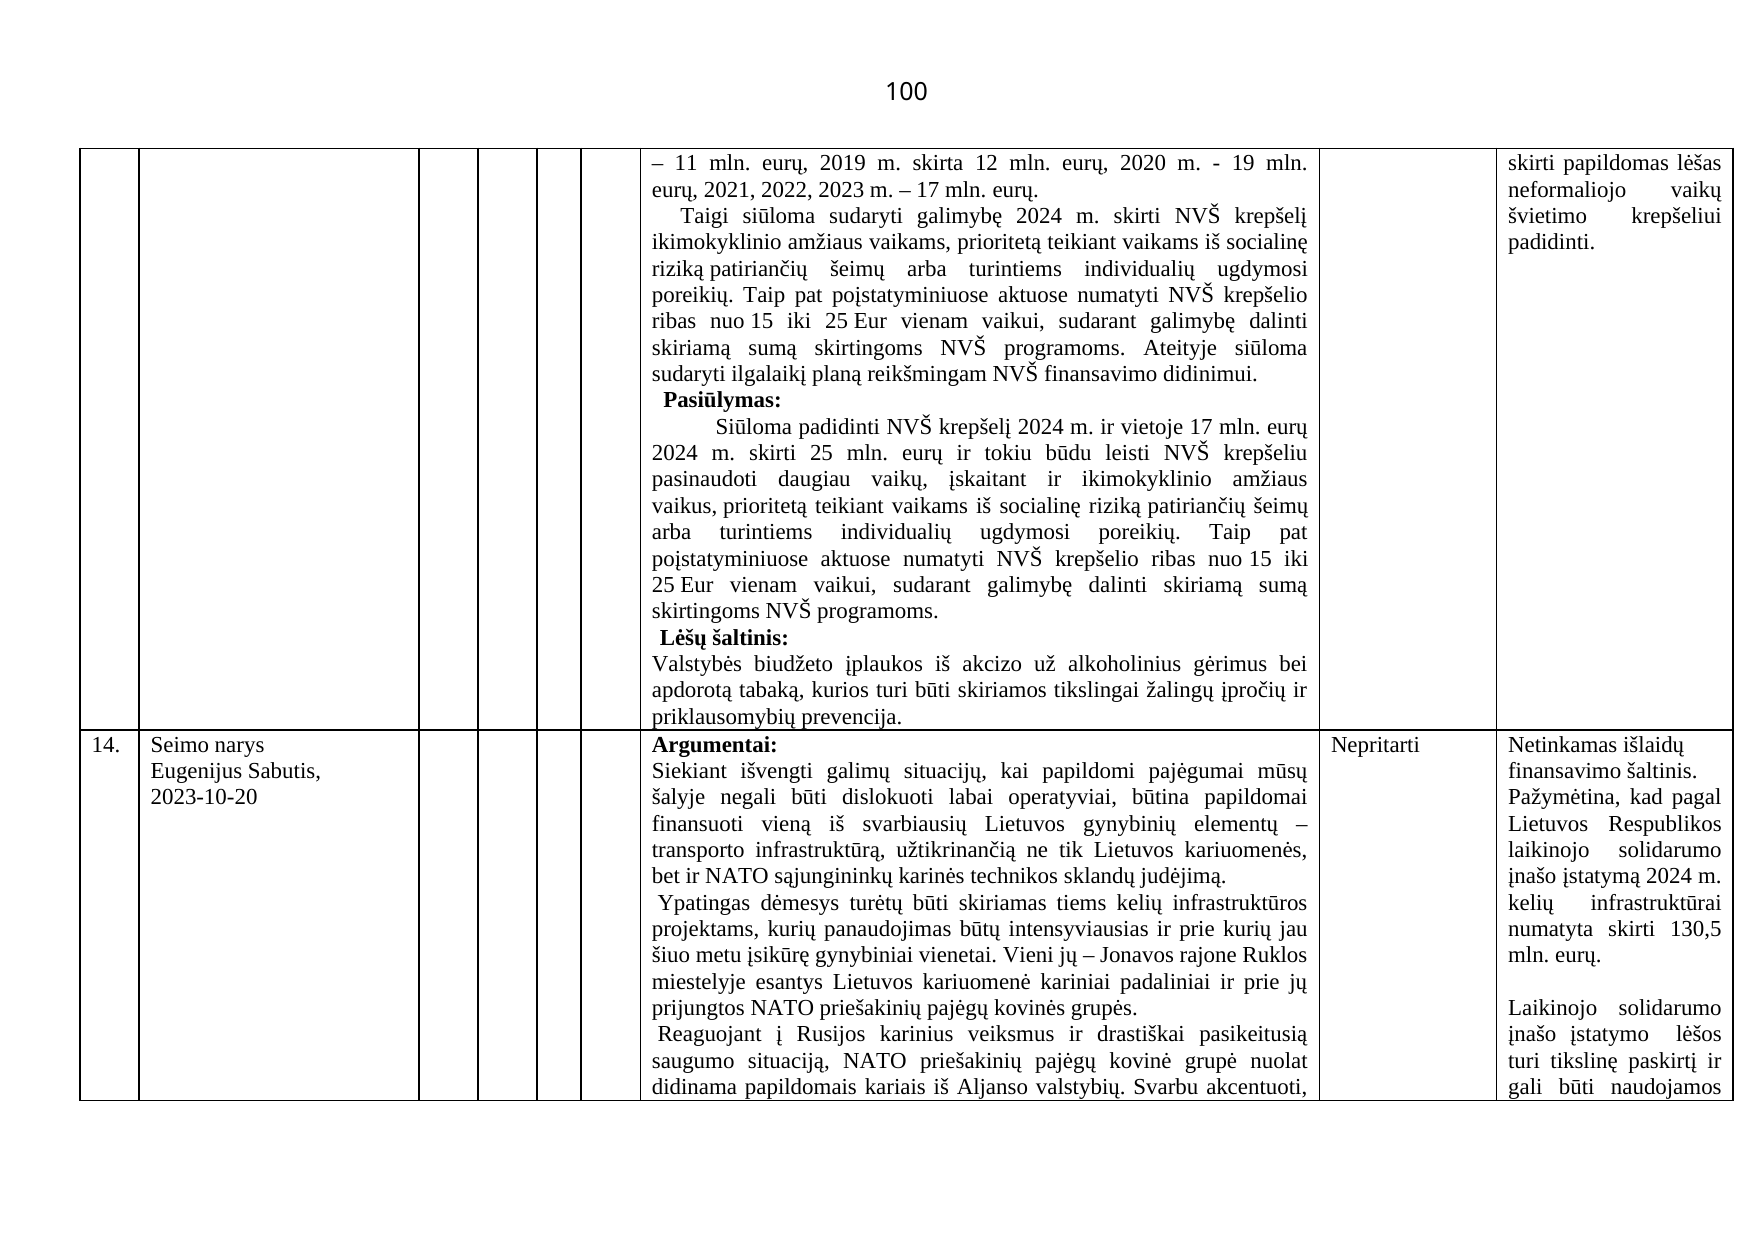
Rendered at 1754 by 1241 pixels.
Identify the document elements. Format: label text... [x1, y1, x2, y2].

table_cell [538, 149, 580, 729]
table_cell [582, 149, 640, 729]
table_cell Nepritarti [1320, 731, 1496, 1099]
table_cell skirti papildomas lėšas neformaliojo vaikų švietimo krepšeliui padidinti. [1497, 149, 1732, 729]
table_cell [1320, 149, 1496, 729]
table_cell [479, 731, 536, 1099]
table_cell [140, 149, 418, 729]
table_cell Argumentai: Siekiant išvengti galimų situacijų, kai papildomi pajėgumai mūsų šalyje negali būti dislokuoti labai operatyviai, būtina papildomai finansuoti vieną iš svarbiausių Lietuvos gynybinių elementų – transporto infrastruktūrą, užtikrinančią ne tik Lietuvos kariuomenės, bet ir NATO sąjungininkų karinės technikos sklandų judėjimą. Ypatingas dėmesys turėtų būti skiriamas tiems kelių infrastruktūros projektams, kurių panaudojimas būtų intensyviausias ir prie kurių jau šiuo metu įsikūrę gynybiniai vienetai. Vieni jų – Jonavos rajone Ruklos miestelyje esantys Lietuvos kariuomenė kariniai padaliniai ir prie jų prijungtos NATO priešakinių pajėgų kovinės grupės. Reaguojant į Rusijos karinius veiksmus ir drastiškai pasikeitusią saugumo situaciją, NATO priešakinių pajėgų kovinė grupė nuolat didinama papildomais kariais iš Aljanso valstybių. Svarbu akcentuoti, [641, 731, 1319, 1099]
table_cell Netinkamas išlaidų finansavimo šaltinis. Pažymėtina, kad pagal Lietuvos Respublikos laikinojo solidarumo įnašo įstatymą 2024 m. kelių infrastruktūrai numatyta skirti 130,5 mln. eurų. Laikinojo solidarumo įnašo įstatymo lėšos turi tikslinę paskirtį ir gali būti naudojamos [1497, 731, 1732, 1099]
table_cell [420, 731, 477, 1099]
table_cell – 11 mln. eurų, 2019 m. skirta 12 mln. eurų, 2020 m. - 19 mln. eurų, 2021, 2022, 2023 m. – 17 mln. eurų. Taigi siūloma sudaryti galimybę 2024 m. skirti NVŠ krepšelį ikimokyklinio amžiaus vaikams, prioritetą teikiant vaikams iš socialinę riziką patiriančių šeimų arba turintiems individualių ugdymosi poreikių. Taip pat poįstatyminiuose aktuose numatyti NVŠ krepšelio ribas nuo 15 iki 25 Eur vienam vaikui, sudarant galimybę dalinti skiriamą sumą skirtingoms NVŠ programoms. Ateityje siūloma sudaryti ilgalaikį planą reikšmingam NVŠ finansavimo didinimui. Pasiūlymas: Siūloma padidinti NVŠ krepšelį 2024 m. ir vietoje 17 mln. eurų 2024 m. skirti 25 mln. eurų ir tokiu būdu leisti NVŠ krepšeliu pasinaudoti daugiau vaikų, įskaitant ir ikimokyklinio amžiaus vaikus, prioritetą teikiant vaikams iš socialinę riziką patiriančių šeimų arba turintiems individualių ugdymosi poreikių. Taip pat poįstatyminiuose aktuose numatyti NVŠ krepšelio ribas nuo 15 iki 25 Eur vienam vaikui, sudarant galimybę dalinti skiriamą sumą skirtingoms NVŠ programoms. Lėšų šaltinis: Valstybės biudžeto įplaukos iš akcizo už alkoholinius gėrimus bei apdorotą tabaką, kurios turi būti skiriamos tikslingai žalingų įpročių ir priklausomybių prevencija. [641, 149, 1319, 729]
table_cell [420, 149, 477, 729]
table_cell [479, 149, 536, 729]
table_cell [582, 731, 640, 1099]
table_cell [538, 731, 580, 1099]
table_cell [81, 149, 138, 729]
table_cell 14. [81, 731, 138, 1099]
table_cell Seimo narys Eugenijus Sabutis, 2023-10-20 [140, 731, 418, 1099]
